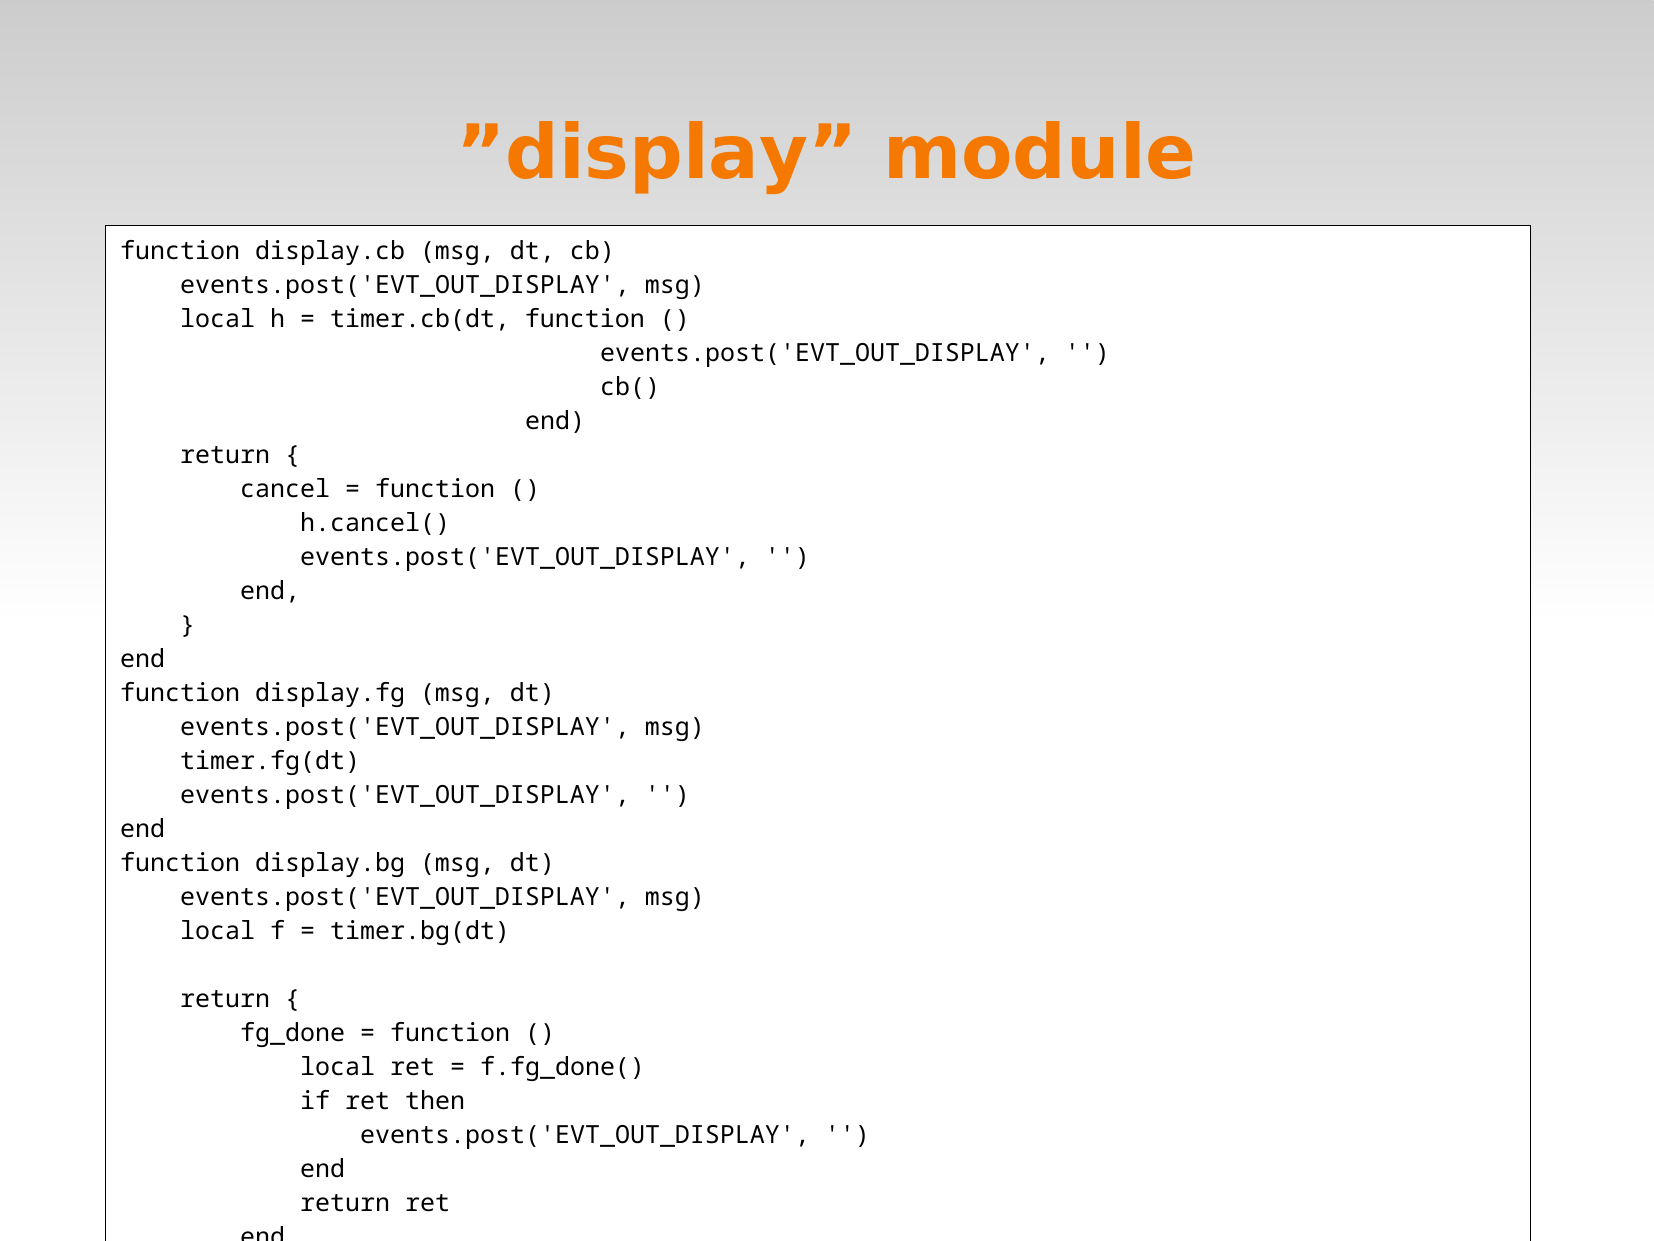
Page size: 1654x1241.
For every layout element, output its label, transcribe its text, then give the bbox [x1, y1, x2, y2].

text_box function display.cb (msg, dt, cb) events.post('EVT_OUT_DISPLAY', msg) local h = timer.cb(dt, function () events.post('EVT_OUT_DISPLAY', '') cb() end) return { cancel = function () h.cancel() events.post('EVT_OUT_DISPLAY', '') end, } end function display.fg (msg, dt) events.post('EVT_OUT_DISPLAY', msg) timer.fg(dt) events.post('EVT_OUT_DISPLAY', '') end function display.bg (msg, dt) events.post('EVT_OUT_DISPLAY', msg) local f = timer.bg(dt) return { fg_done = function () local ret = f.fg_done() if ret then events.post('EVT_OUT_DISPLAY', '') end return ret end, cancel = function () events.post('EVT_OUT_DISPLAY', '') return f.cancel() end, } end [105, 225, 1531, 1241]
title ”display” module [82, 49, 1571, 257]
